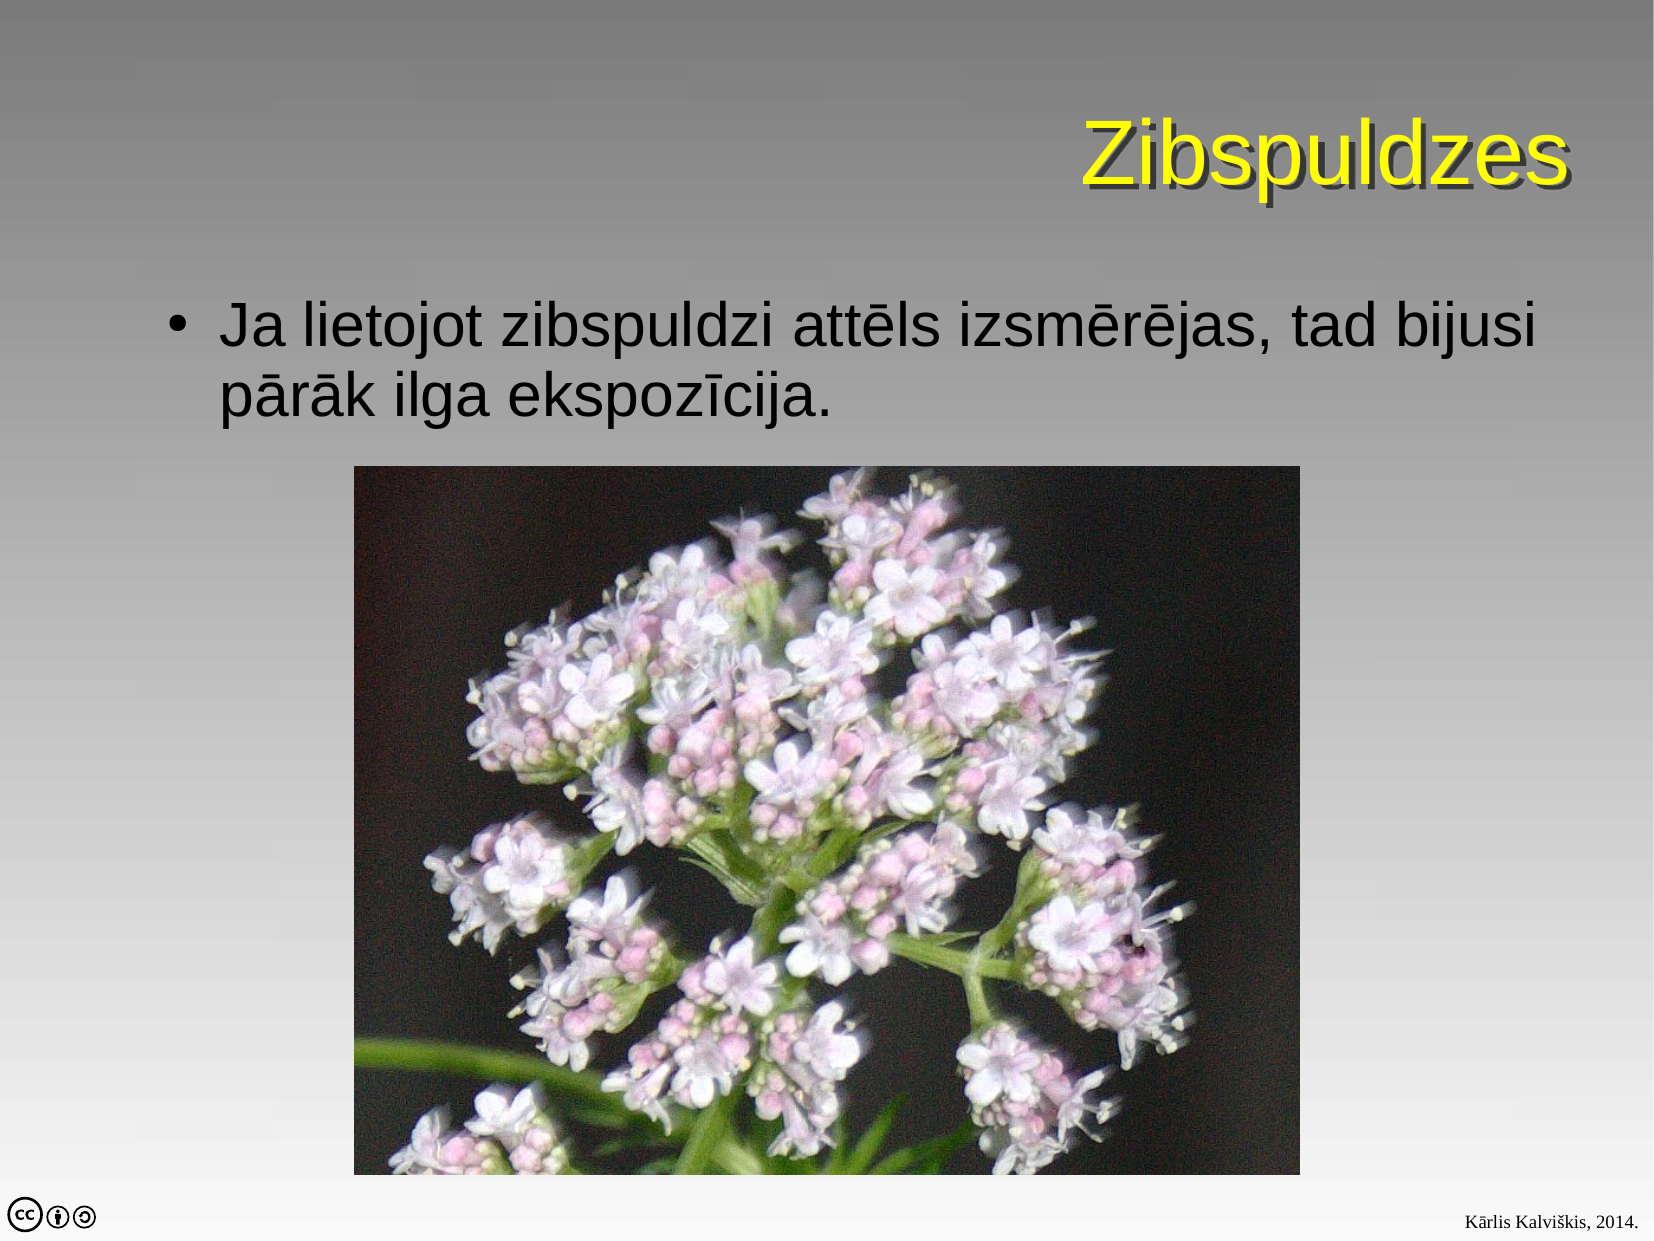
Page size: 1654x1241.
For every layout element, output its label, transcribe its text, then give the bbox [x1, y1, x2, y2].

title Zibspuldzes [82, 49, 1571, 257]
list Ja lietojot zibspuldzi attēls izsmērējas, tad bijusi pārāk ilga ekspozīcija. [82, 290, 1571, 1109]
picture [0, 0, 1654, 1241]
